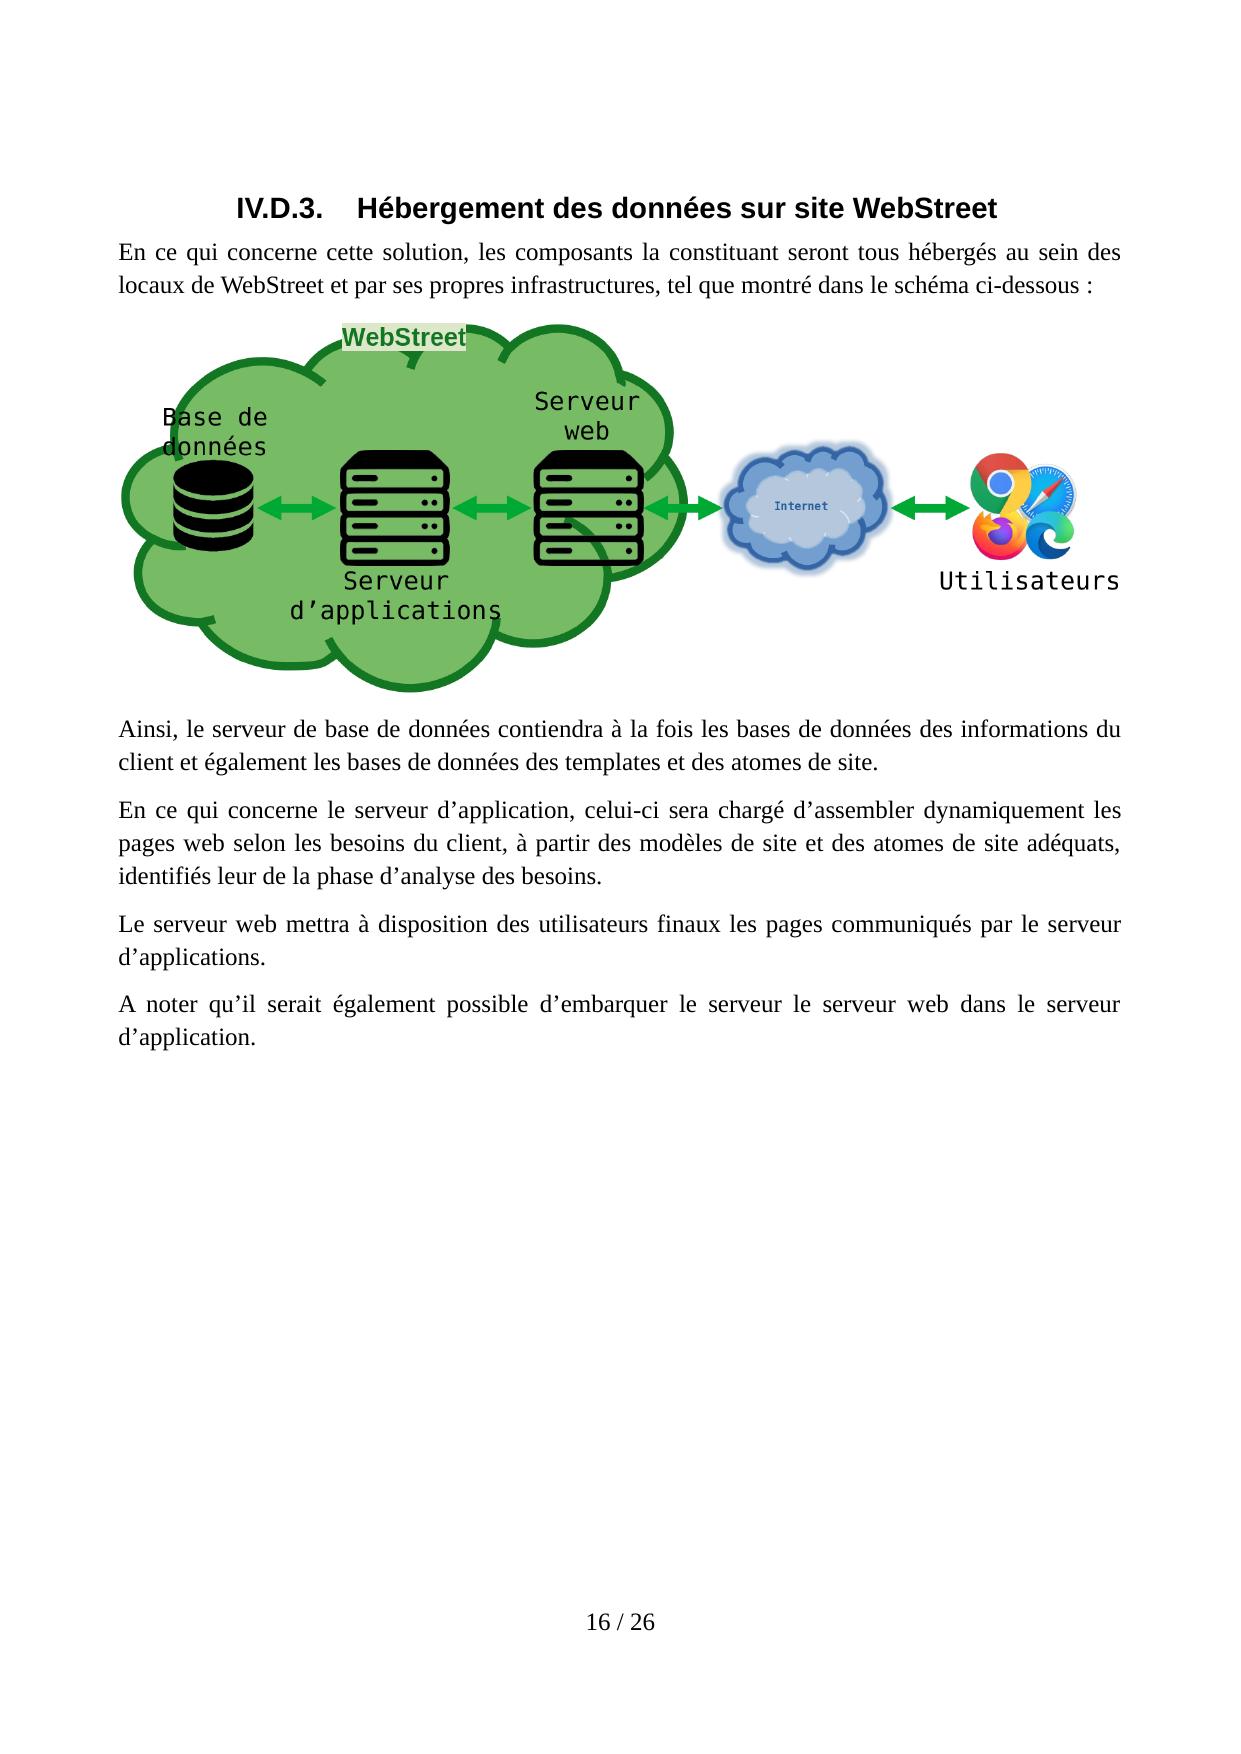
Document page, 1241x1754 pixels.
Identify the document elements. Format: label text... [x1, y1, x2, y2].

text A noter qu’il serait également possible d’embarquer le serveur le serveur web dans le serveur d’application. [118, 989, 1122, 1051]
picture [118, 317, 1123, 696]
text Ainsi, le serveur de base de données contiendra à la fois les bases de données des informations du client et également les bases de données des templates et des atomes de site. [118, 714, 1122, 776]
text En ce qui concerne cette solution, les composants la constituant seront tous hébergés au sein des locaux de WebStreet et par ses propres infrastructures, tel que montré dans le schéma ci-dessous : [118, 237, 1122, 299]
text Le serveur web mettra à disposition des utilisateurs finaux les pages communiqués par le serveur d’applications. [118, 909, 1122, 971]
subtitle Hébergement des données sur site WebStreet [118, 191, 1122, 225]
text En ce qui concerne le serveur d’application, celui-ci sera chargé d’assembler dynamiquement les pages web selon les besoins du client, à partir des modèles de site et des atomes de site adéquats, identifiés leur de la phase d’analyse des besoins. [118, 795, 1122, 890]
